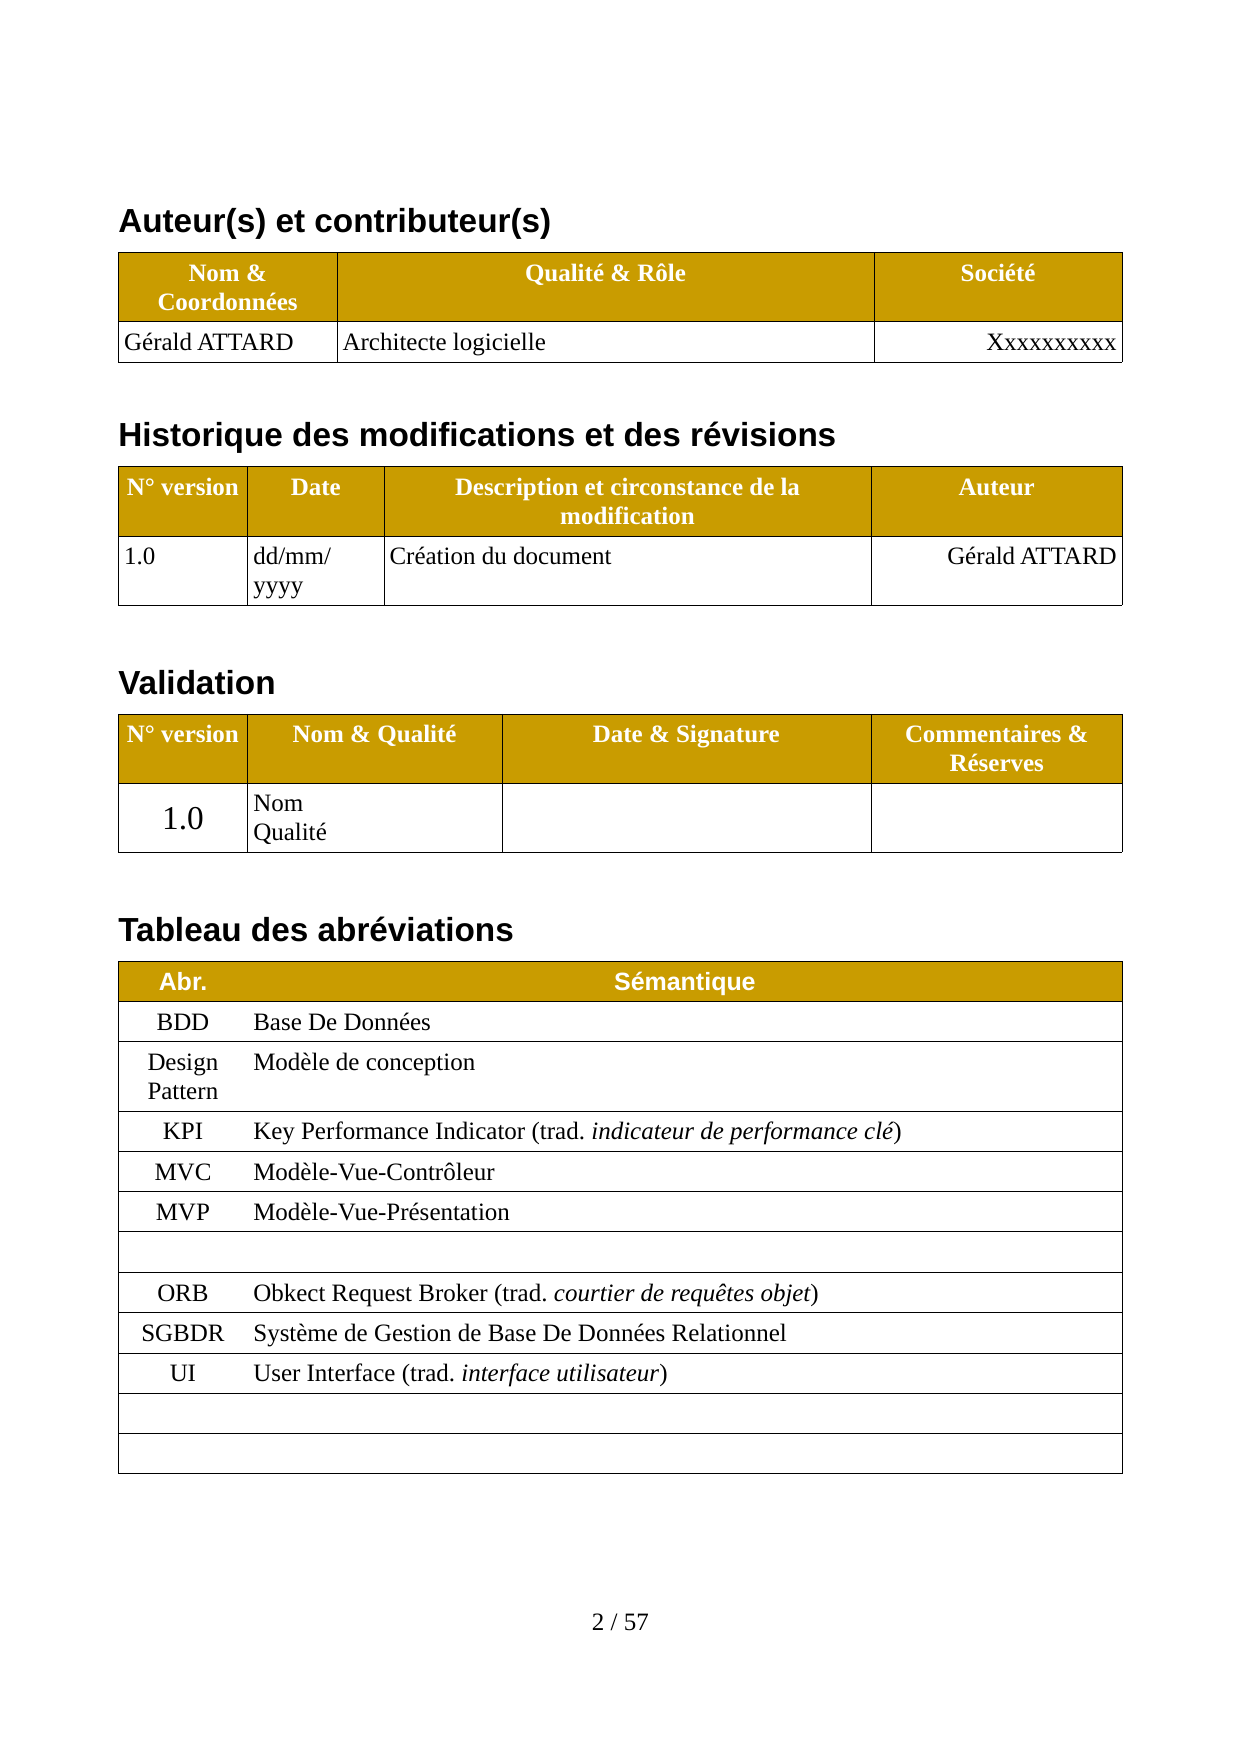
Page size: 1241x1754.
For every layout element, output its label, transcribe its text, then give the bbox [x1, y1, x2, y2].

table_cell MVC [119, 1152, 247, 1191]
subtitle Validation [118, 663, 1122, 701]
table_cell MVP [119, 1192, 247, 1231]
table_cell [247, 1434, 1122, 1473]
table_cell 1.0 [119, 537, 247, 604]
table_cell Key Performance Indicator (trad. indicateur de performance clé) [247, 1112, 1122, 1151]
table_cell Xxxxxxxxxx [875, 322, 1122, 362]
table_cell Création du document [385, 537, 871, 604]
table_cell [119, 1394, 247, 1433]
table_cell Gérald ATTARD [872, 537, 1122, 604]
table_cell [247, 1394, 1122, 1433]
table_cell Modèle-Vue-Présentation [247, 1192, 1122, 1231]
table_cell [247, 1232, 1122, 1272]
table_cell Gérald ATTARD [119, 322, 337, 362]
table_header Auteur [872, 467, 1122, 536]
table_cell Modèle-Vue-Contrôleur [247, 1152, 1122, 1191]
table_cell ORB [119, 1273, 247, 1312]
table_header Sémantique [247, 962, 1122, 1001]
table_cell SGBDR [119, 1313, 247, 1352]
table_cell Design Pattern [119, 1042, 247, 1111]
table_cell User Interface (trad. interface utilisateur) [247, 1354, 1122, 1393]
table_cell [872, 784, 1122, 852]
table_cell Architecte logicielle [338, 322, 874, 362]
table_cell Base De Données [247, 1002, 1122, 1041]
table_cell [119, 1434, 247, 1473]
table_header Qualité & Rôle [338, 253, 874, 321]
subtitle Historique des modifications et des révisions [118, 416, 1122, 454]
table_header Commentaires & Réserves [872, 715, 1122, 783]
table_header Nom & Coordonnées [119, 253, 337, 321]
table_cell Obkect Request Broker (trad. courtier de requêtes objet) [247, 1273, 1122, 1312]
subtitle Tableau des abréviations [118, 910, 1122, 948]
table_cell [119, 1232, 247, 1272]
table_header N° version [119, 715, 247, 783]
table_cell Système de Gestion de Base De Données Relationnel [247, 1313, 1122, 1352]
subtitle Auteur(s) et contributeur(s) [118, 201, 1122, 240]
table_cell BDD [119, 1002, 247, 1041]
table_header Société [875, 253, 1122, 321]
table_header Date & Signature [503, 715, 871, 783]
table_header N° version [119, 467, 247, 536]
table_cell KPI [119, 1112, 247, 1151]
table_cell 1.0 [119, 784, 247, 852]
table_header Date [248, 467, 384, 536]
table_header Abr. [119, 962, 247, 1001]
table_cell [503, 784, 871, 852]
table_header Description et circonstance de la modification [385, 467, 871, 536]
table_cell dd/mm/yyyy [248, 537, 384, 604]
table_cell Modèle de conception [247, 1042, 1122, 1111]
table_header Nom & Qualité [248, 715, 502, 783]
table_cell UI [119, 1354, 247, 1393]
table_cell Nom Qualité [248, 784, 502, 852]
